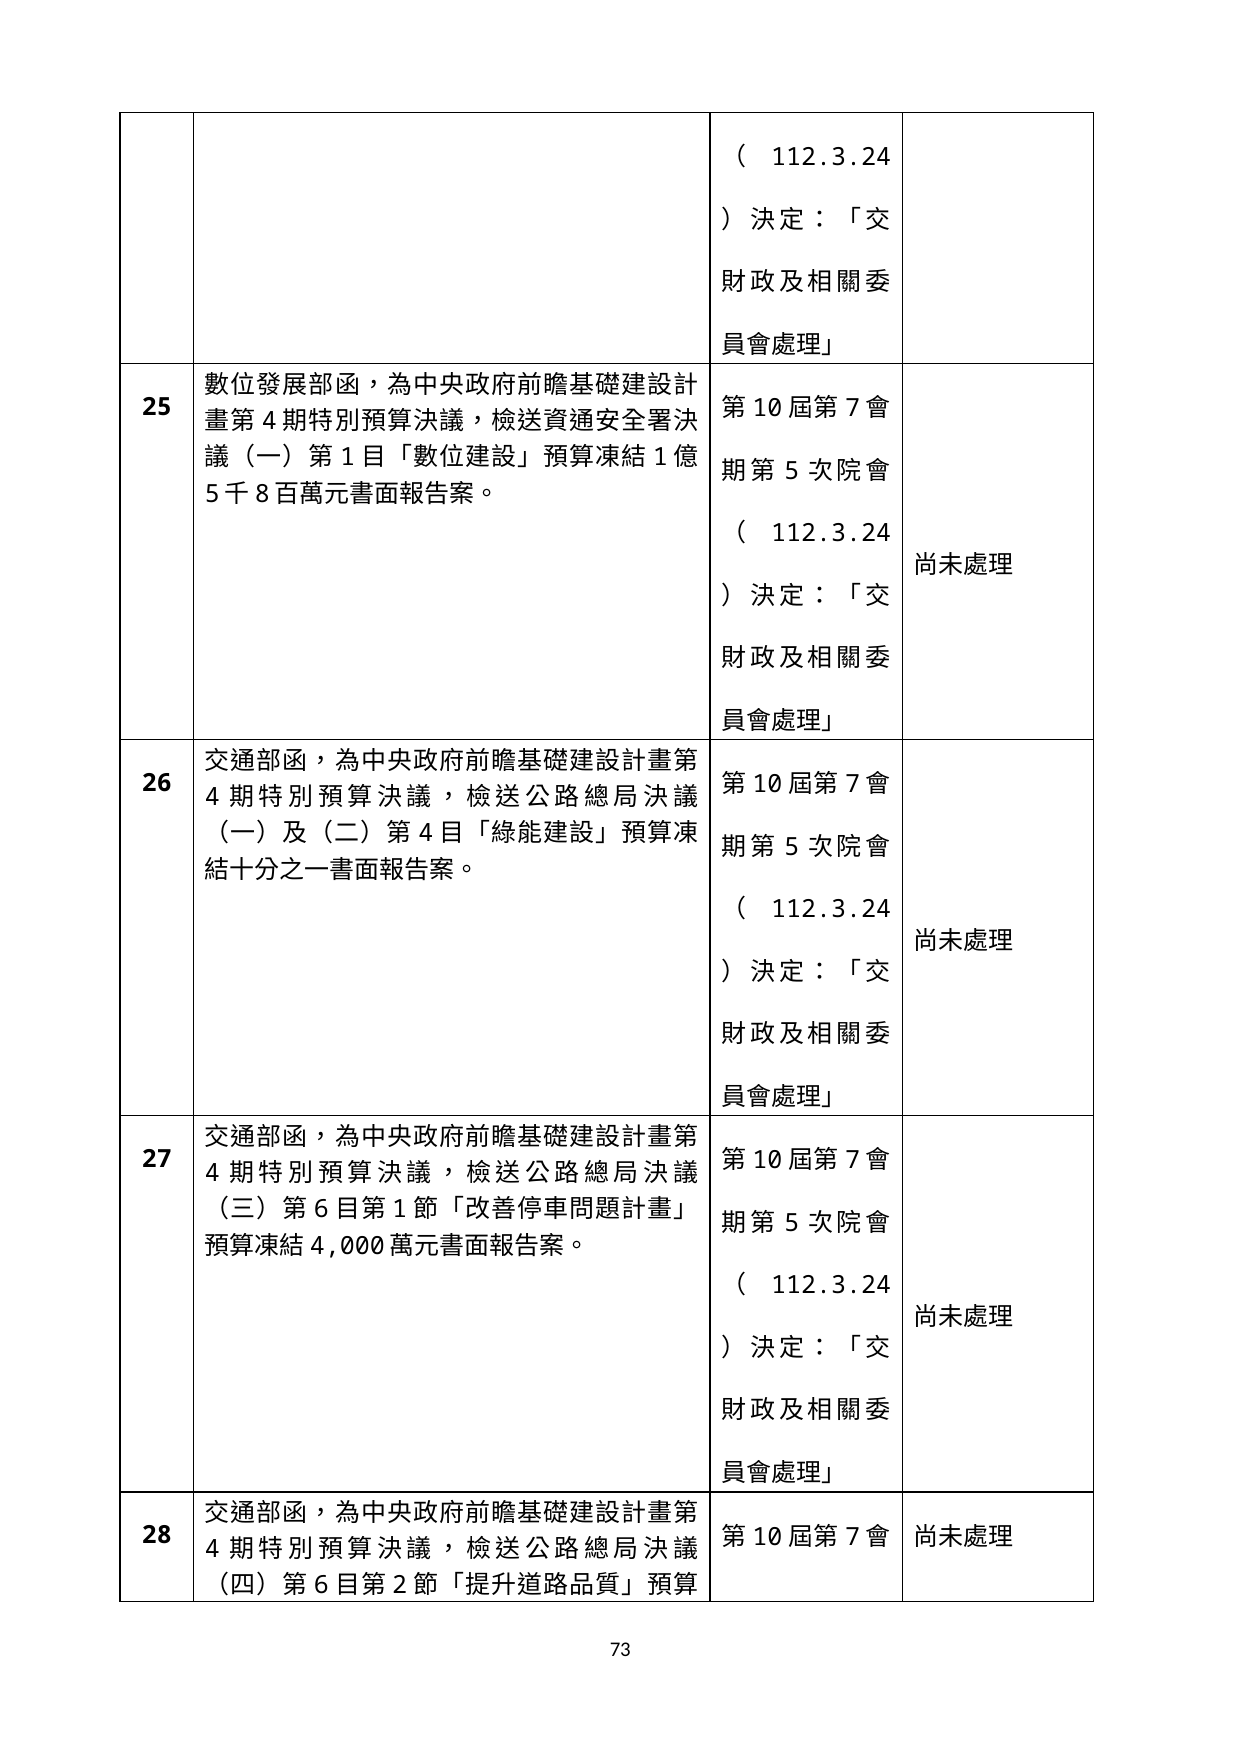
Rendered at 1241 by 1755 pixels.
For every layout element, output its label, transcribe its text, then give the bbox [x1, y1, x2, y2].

table_cell 26 [121, 740, 193, 1115]
table_cell 數位發展部函，為中央政府前瞻基礎建設計畫第4期特別預算決議，檢送資通安全署決議（一）第1目「數位建設」預算凍結1億5千8百萬元書面報告案。 [194, 364, 709, 739]
table_cell 第10屆第7會 [711, 1493, 902, 1601]
table_cell （112.3.24）決定：「交財政及相關委員會處理」 [711, 113, 902, 363]
table_cell 第10屆第7會期第5次院會（112.3.24）決定：「交財政及相關委員會處理」 [711, 1116, 902, 1491]
table_cell 尚未處理 [903, 740, 1093, 1115]
table_cell 第10屆第7會期第5次院會（112.3.24）決定：「交財政及相關委員會處理」 [711, 740, 902, 1115]
table_cell 尚未處理 [903, 1116, 1093, 1491]
table_cell 交通部函，為中央政府前瞻基礎建設計畫第4期特別預算決議，檢送公路總局決議（四）第6目第2節「提升道路品質」預算 [194, 1493, 709, 1601]
table_cell 27 [121, 1116, 193, 1491]
table_cell [194, 113, 709, 363]
table_cell 28 [121, 1493, 193, 1601]
table_cell 尚未處理 [903, 364, 1093, 739]
table_cell 25 [121, 364, 193, 739]
table_cell 交通部函，為中央政府前瞻基礎建設計畫第4期特別預算決議，檢送公路總局決議（一）及（二）第4目「綠能建設」預算凍結十分之一書面報告案。 [194, 740, 709, 1115]
table_cell [903, 113, 1093, 363]
table_cell 第10屆第7會期第5次院會（112.3.24）決定：「交財政及相關委員會處理」 [711, 364, 902, 739]
table_cell 尚未處理 [903, 1493, 1093, 1601]
table_cell 交通部函，為中央政府前瞻基礎建設計畫第4期特別預算決議，檢送公路總局決議（三）第6目第1節「改善停車問題計畫」預算凍結4,000萬元書面報告案。 [194, 1116, 709, 1491]
table_cell [121, 113, 193, 363]
